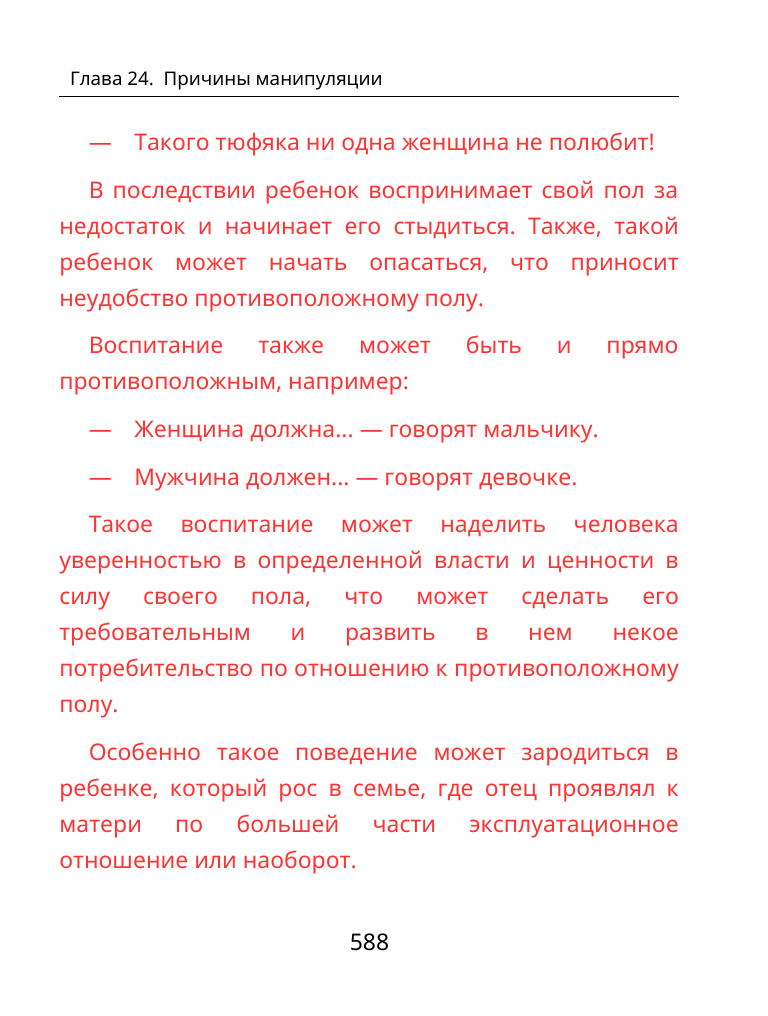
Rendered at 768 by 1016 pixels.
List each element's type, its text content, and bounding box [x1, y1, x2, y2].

list Женщина должна... — говорят мальчику. [59, 413, 679, 444]
text В последствии ребенок воспринимает свой пол за недостаток и начинает его стыдиться. Также, такой ребенок может начать опасаться, что приносит неудобство противоположному полу. [59, 174, 679, 313]
text Такое воспитание может наделить человека уверенностью в определенной власти и ценности в силу своего пола, что может сделать его требовательным и развить в нем некое потребительство по отношению к противоположному полу. [59, 508, 679, 719]
text Воспитание также может быть и прямо противоположным, например: [59, 329, 679, 396]
list Такого тюфяка ни одна женщина не полюбит! [59, 126, 679, 157]
text Особенно такое поведение может зародиться в ребенке, который рос в семье, где отец проявлял к матери по большей части эксплуатационное отношение или наоборот. [59, 736, 679, 875]
list Мужчина должен... — говорят девочке. [59, 461, 679, 492]
